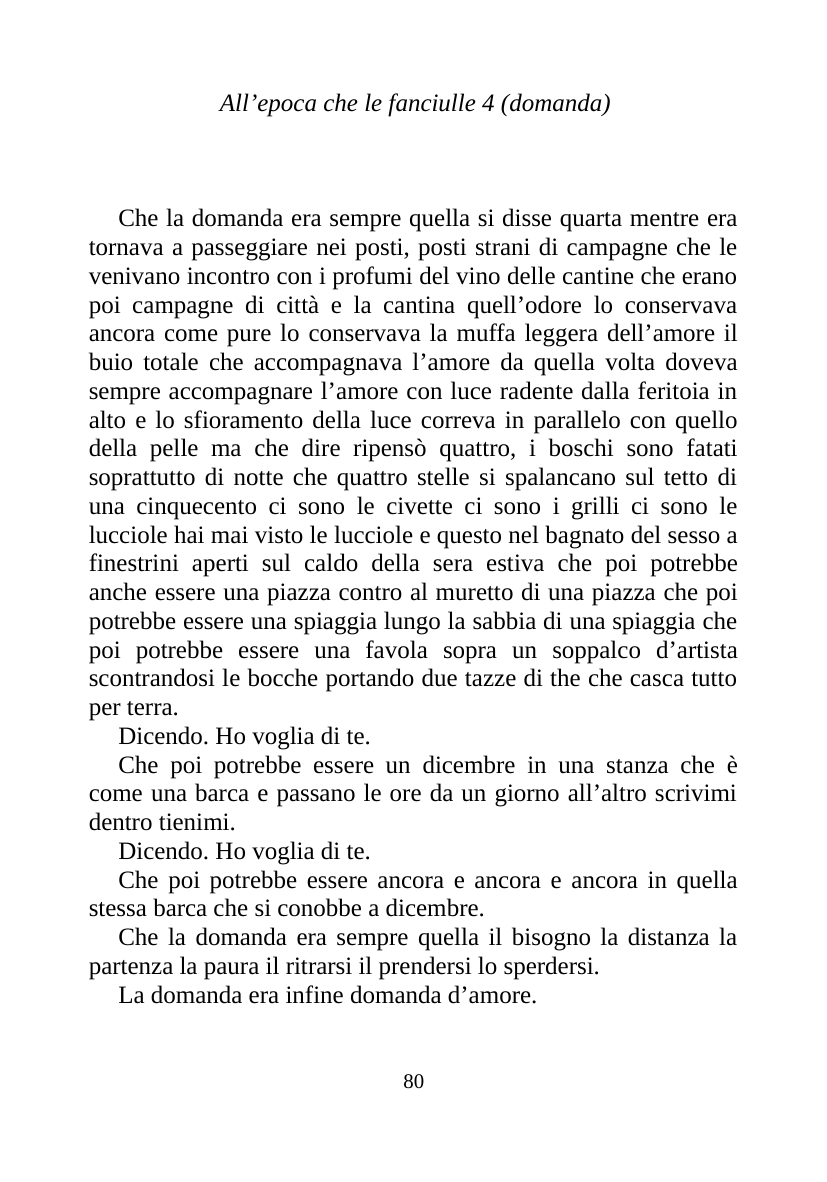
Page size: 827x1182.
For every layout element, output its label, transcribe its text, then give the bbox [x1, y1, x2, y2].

text Dicendo. Ho voglia di te. [88, 836, 738, 865]
text La domanda era infine domanda d’amore. [88, 980, 738, 1008]
text Che poi potrebbe essere ancora e ancora e ancora in quella stessa barca che si conobbe a dicembre. [88, 865, 738, 922]
text Dicendo. Ho voglia di te. [88, 721, 738, 750]
subtitle All’epoca che le fanciulle 4 (domanda) [88, 88, 738, 117]
text Che poi potrebbe essere un dicembre in una stanza che è come una barca e passano le ore da un giorno all’altro scrivimi dentro tienimi. [88, 750, 738, 836]
text Che la domanda era sempre quella il bisogno la distanza la partenza la paura il ritrarsi il prendersi lo sperdersi. [88, 922, 738, 980]
text Che la domanda era sempre quella si disse quarta mentre era tornava a passeggiare nei posti, posti strani di campagne che le venivano incontro con i profumi del vino delle cantine che erano poi campagne di città e la cantina quell’odore lo conservava ancora come pure lo conservava la muffa leggera dell’amore il buio totale che accompagnava l’amore da quella volta doveva sempre accompagnare l’amore con luce radente dalla feritoia in alto e lo sfioramento della luce correva in parallelo con quello della pelle ma che dire ripensò quattro, i boschi sono fatati soprattutto di notte che quattro stelle si spalancano sul tetto di una cinquecento ci sono le civette ci sono i grilli ci sono le lucciole hai mai visto le lucciole e questo nel bagnato del sesso a finestrini aperti sul caldo della sera estiva che poi potrebbe anche essere una piazza contro al muretto di una piazza che poi potrebbe essere una spiaggia lungo la sabbia di una spiaggia che poi potrebbe essere una favola sopra un soppalco d’artista scontrandosi le bocche portando due tazze di the che casca tutto per terra. [88, 203, 738, 721]
